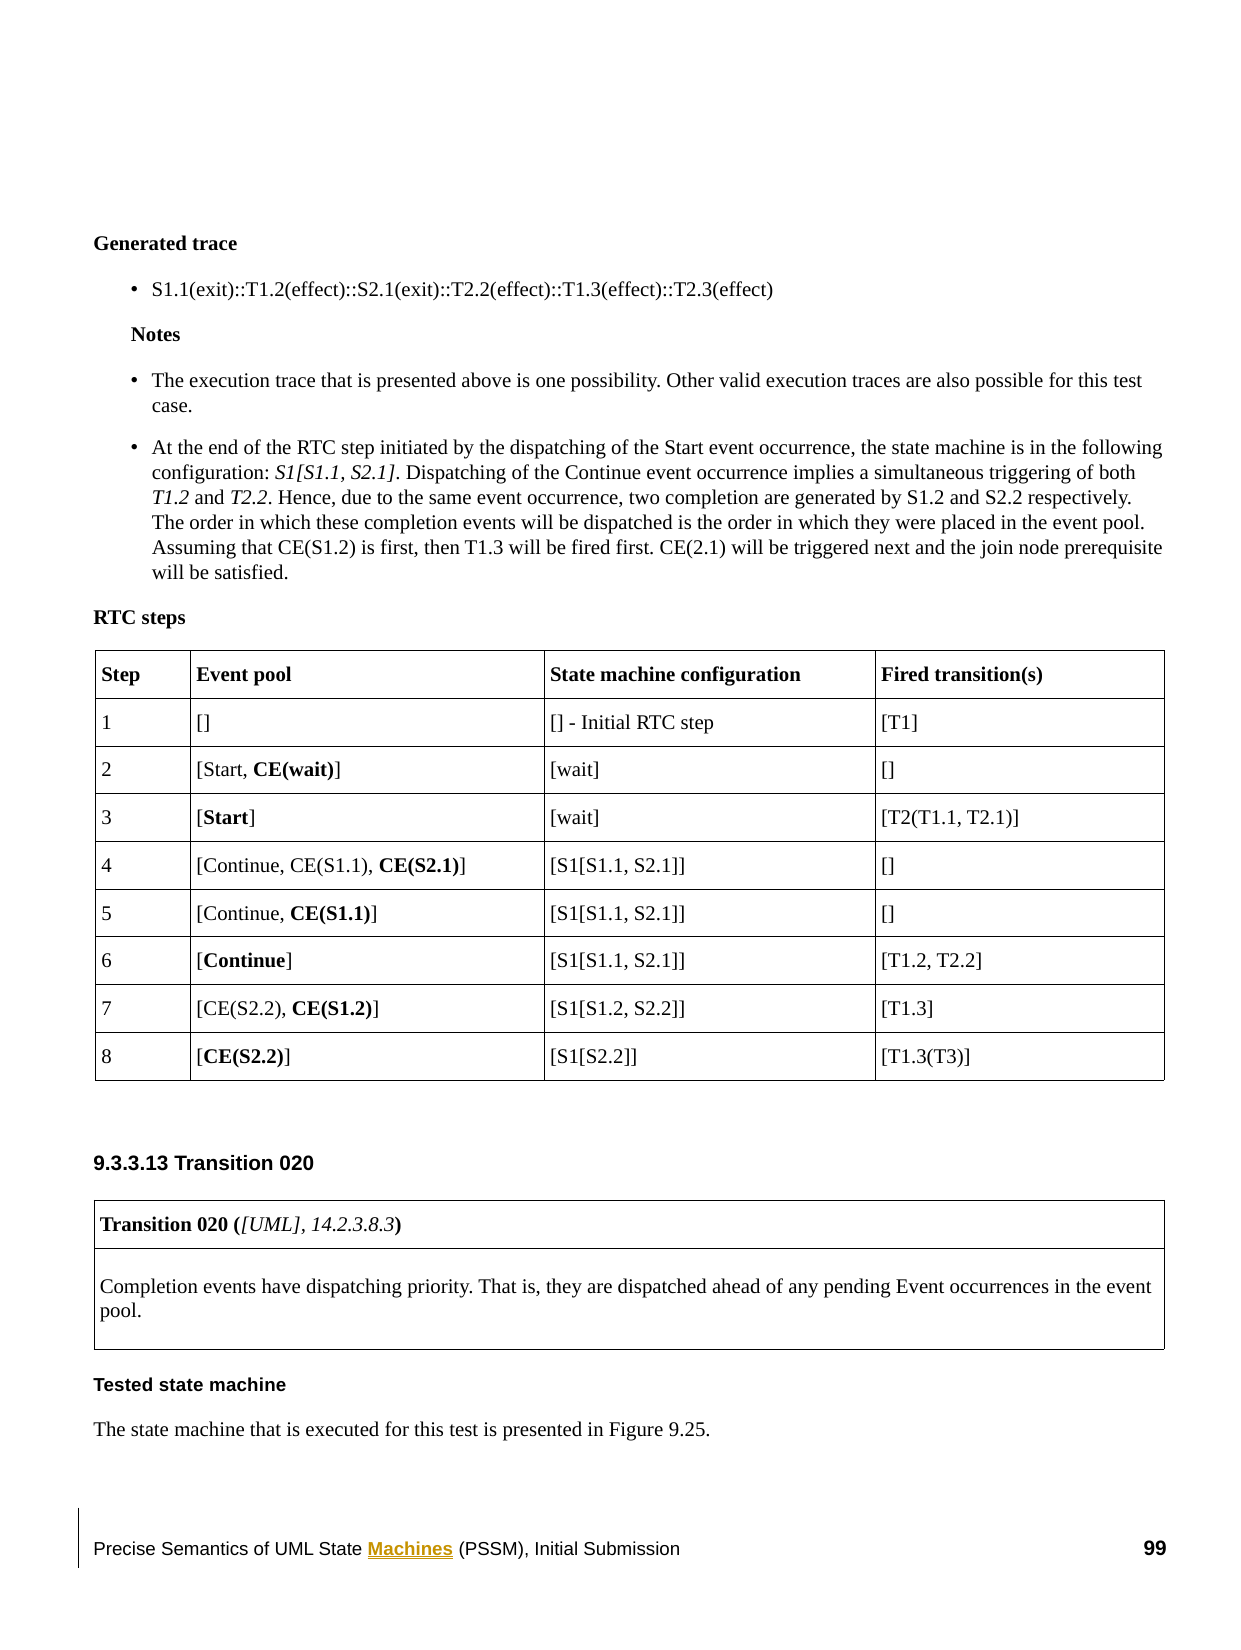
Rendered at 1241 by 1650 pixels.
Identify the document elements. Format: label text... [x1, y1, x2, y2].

table_cell [Continue, CE(S1.1)] [191, 890, 544, 936]
text RTC steps [93, 605, 1164, 629]
table_cell [T1.3] [876, 985, 1164, 1032]
list S1.1(exit)::T1.2(effect)::S2.1(exit)::T2.2(effect)::T1.3(effect)::T2.3(effect) [131, 276, 1164, 301]
table_cell 4 [96, 842, 190, 889]
table_cell Completion events have dispatching priority. That is, they are dispatched ahead of any pending Event occurrences in the event pool. [95, 1249, 1164, 1349]
table_header Transition 020 ([UML], 14.2.3.8.3) [95, 1201, 1164, 1247]
table_cell [S1[S1.1, S2.1]] [545, 842, 875, 889]
table_header Fired transition(s) [876, 651, 1164, 698]
text The state machine that is executed for this test is presented in Figure 9.25. [93, 1417, 1164, 1441]
text Notes [131, 322, 1164, 346]
table_header State machine configuration [545, 651, 875, 698]
table_cell [] [876, 842, 1164, 889]
table_cell [T1] [876, 699, 1164, 746]
table_cell [Start, CE(wait)] [191, 747, 544, 793]
table_cell [S1[S2.2]] [545, 1033, 875, 1079]
table_cell 1 [96, 699, 190, 746]
table_header Event pool [191, 651, 544, 698]
table_cell [Continue, CE(S1.1), CE(S2.1)] [191, 842, 544, 889]
table_cell [wait] [545, 794, 875, 841]
table_cell [Continue] [191, 937, 544, 984]
table_cell [] [876, 890, 1164, 936]
table_cell 5 [96, 890, 190, 936]
subtitle Transition 020 [93, 1150, 1164, 1175]
table_cell [] [191, 699, 544, 746]
table_cell [CE(S2.2), CE(S1.2)] [191, 985, 544, 1032]
table_cell [S1[S1.1, S2.1]] [545, 937, 875, 984]
table_cell 2 [96, 747, 190, 793]
table_cell [T1.2, T2.2] [876, 937, 1164, 984]
text Generated trace [93, 231, 1164, 255]
table_cell 3 [96, 794, 190, 841]
list At the end of the RTC step initiated by the dispatching of the Start event occurrence, the state machine is in the following configuration: S1[S1.1, S2.1]. Dispatching of the Continue event occurrence implies a simultaneous triggering of both T1.2 and T2.2. Hence, due to the same event occurrence, two completion are generated by S1.2 and S2.2 respectively. The order in which these completion events will be dispatched is the order in which they were placed in the event pool. Assuming that CE(S1.2) is first, then T1.3 will be fired first. CE(2.1) will be triggered next and the join node prerequisite will be satisfied. [131, 434, 1164, 584]
table_cell [] - Initial RTC step [545, 699, 875, 746]
table_cell [S1[S1.2, S2.2]] [545, 985, 875, 1032]
list The execution trace that is presented above is one possibility. Other valid execution traces are also possible for this test case. [131, 367, 1164, 417]
table_cell [S1[S1.1, S2.1]] [545, 890, 875, 936]
table_header Step [96, 651, 190, 698]
subtitle Tested state machine [93, 1374, 1164, 1396]
table_cell 7 [96, 985, 190, 1032]
table_cell [wait] [545, 747, 875, 793]
table_cell 6 [96, 937, 190, 984]
table_cell [Start] [191, 794, 544, 841]
table_cell [] [876, 747, 1164, 793]
table_cell [T2(T1.1, T2.1)] [876, 794, 1164, 841]
table_cell [T1.3(T3)] [876, 1033, 1164, 1079]
table_cell 8 [96, 1033, 190, 1079]
table_cell [CE(S2.2)] [191, 1033, 544, 1079]
